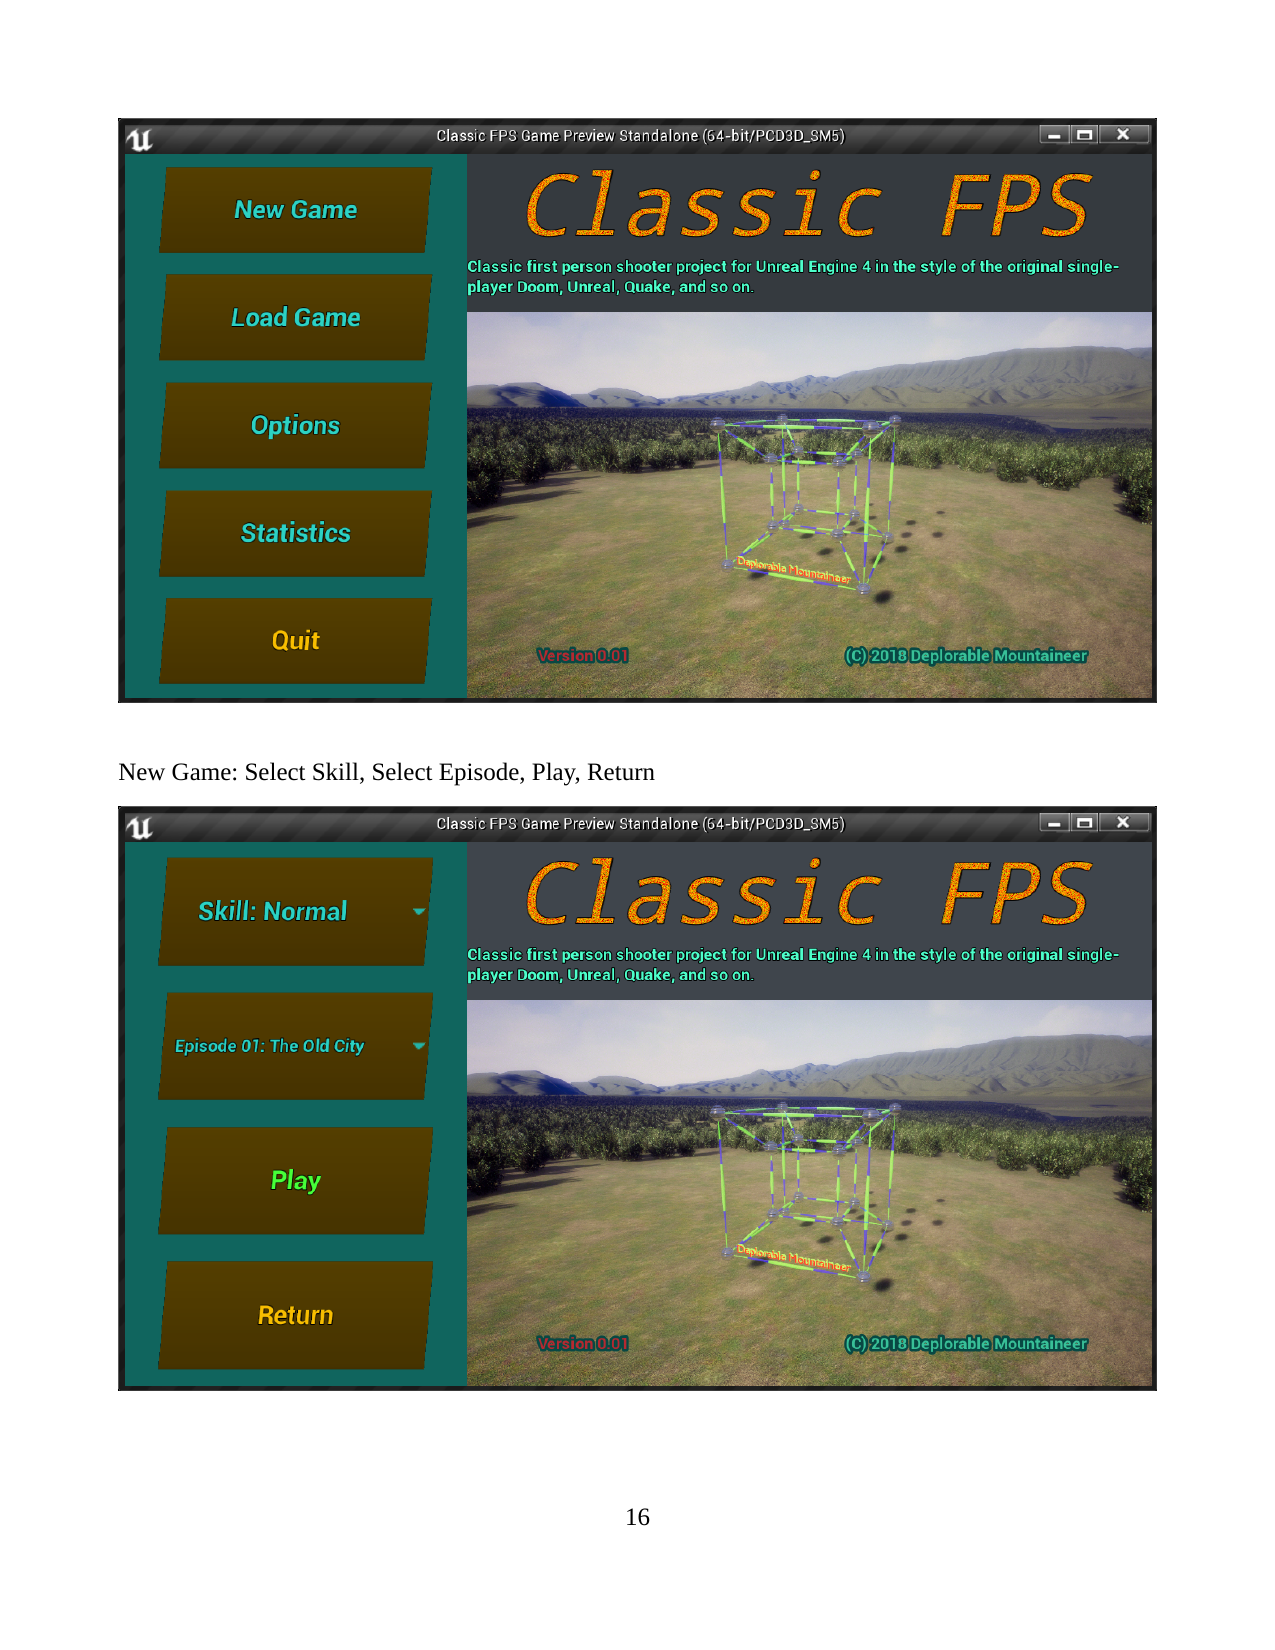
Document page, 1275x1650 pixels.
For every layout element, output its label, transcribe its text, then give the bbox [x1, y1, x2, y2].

text New Game: Select Skill, Select Episode, Play, Return [118, 757, 1157, 786]
picture [118, 118, 1157, 703]
picture [118, 806, 1157, 1391]
